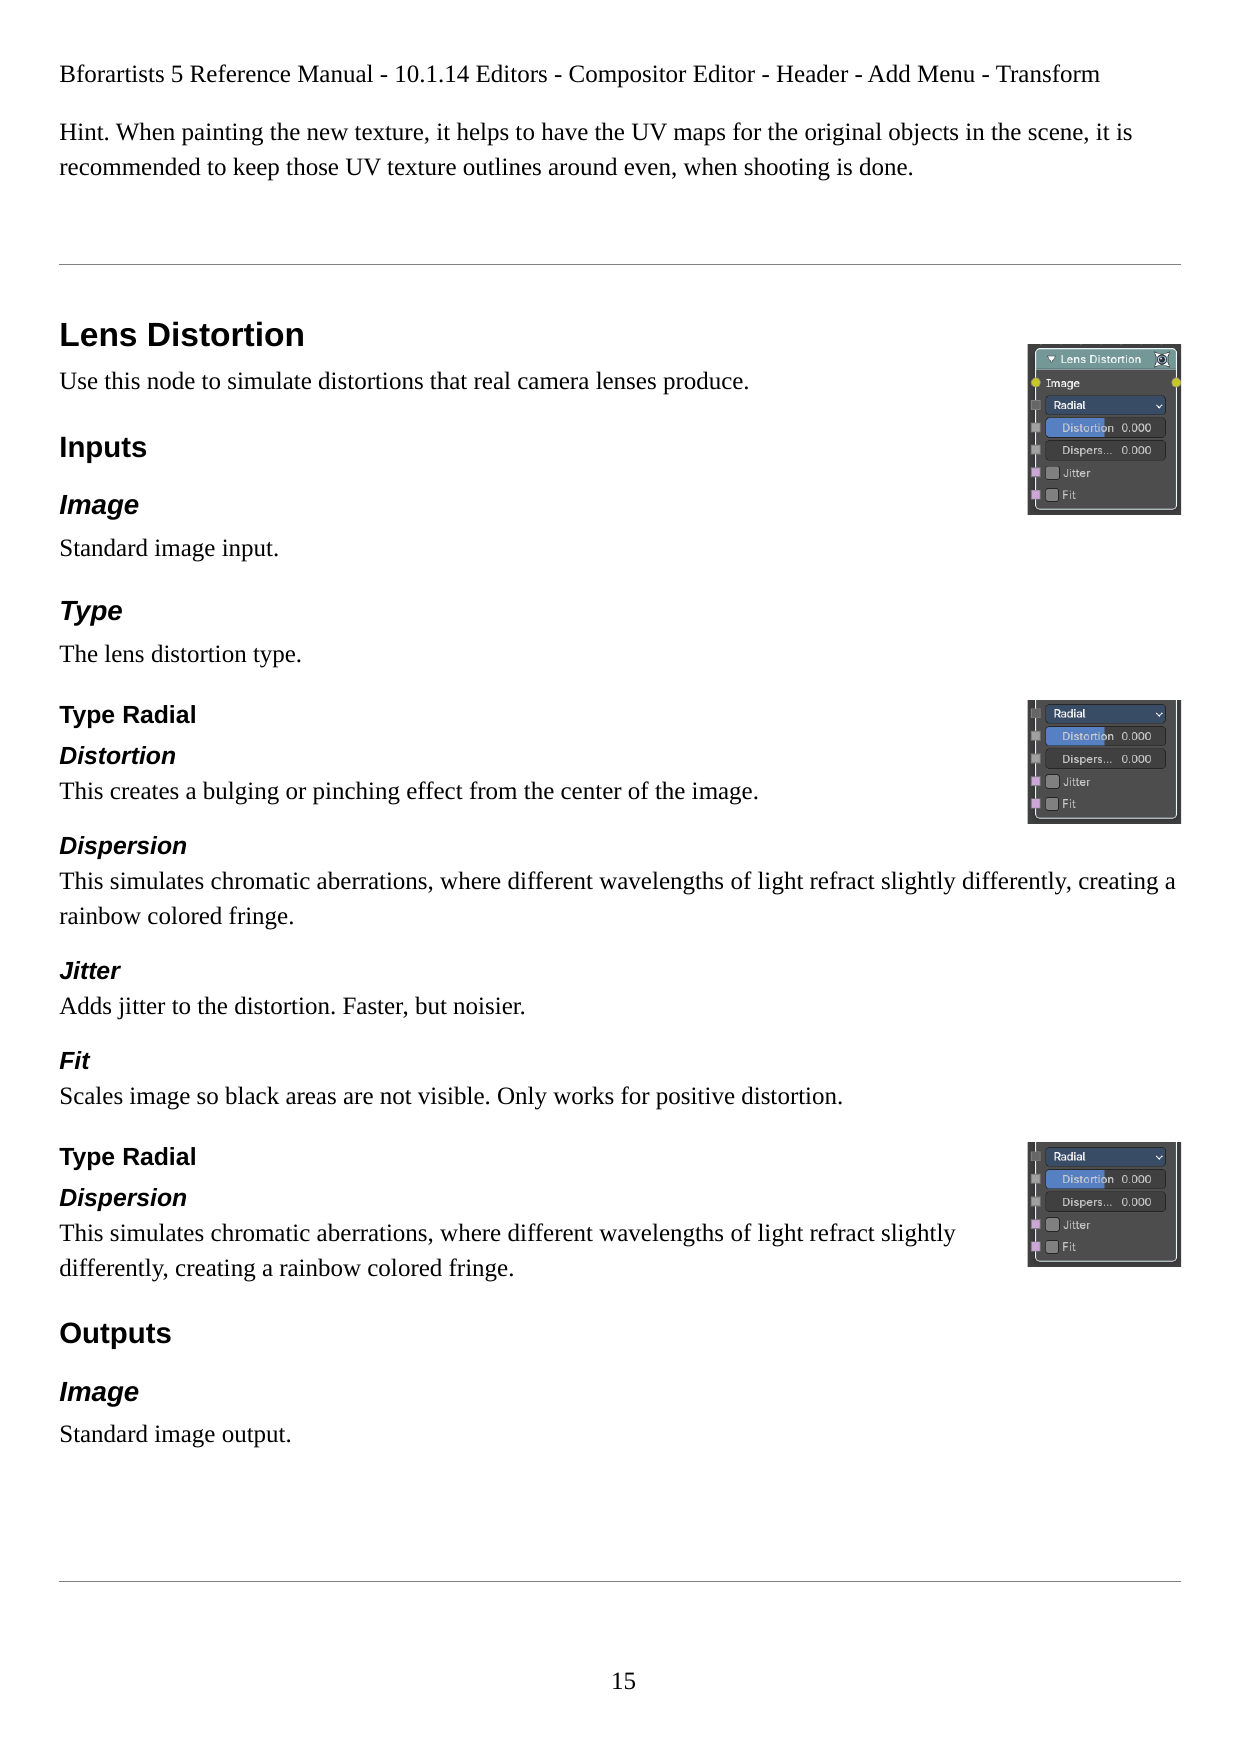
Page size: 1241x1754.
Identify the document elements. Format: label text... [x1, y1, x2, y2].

subtitle Image [59, 488, 1181, 520]
text Hint. When painting the new texture, it helps to have the UV maps for the original objects in the scene, it is recommended to keep those UV texture outlines around even, when shooting is done. [59, 117, 1181, 181]
text Standard image input. [59, 533, 1181, 562]
subtitle Fit [59, 1046, 1181, 1075]
subtitle Image [59, 1375, 1181, 1407]
text Standard image output. [59, 1419, 1181, 1448]
picture [1027, 1142, 1182, 1267]
subtitle Distortion [59, 741, 1027, 770]
subtitle Type Radial [59, 1142, 1027, 1171]
text This simulates chromatic aberrations, where different wavelengths of light refract slightly differently, creating a rainbow colored fringe. [59, 866, 1181, 929]
subtitle Dispersion [59, 831, 1181, 860]
subtitle Jitter [59, 956, 1181, 984]
text Adds jitter to the distortion. Faster, but noisier. [59, 991, 1181, 1019]
subtitle Dispersion [59, 1183, 1027, 1212]
subtitle Lens Distortion [59, 315, 1181, 353]
text Use this node to simulate distortions that real camera lenses produce. [59, 366, 1027, 395]
subtitle Type Radial [59, 700, 1027, 729]
text This creates a bulging or pinching effect from the center of the image. [59, 776, 1027, 805]
subtitle Outputs [59, 1316, 1181, 1350]
text Scales image so black areas are not visible. Only works for positive distortion. [59, 1081, 1181, 1110]
subtitle Type [59, 594, 1181, 626]
picture [1027, 344, 1182, 515]
subtitle Inputs [59, 430, 1027, 463]
text This simulates chromatic aberrations, where different wavelengths of light refract slightly differently, creating a rainbow colored fringe. [59, 1218, 1181, 1282]
picture [1027, 700, 1182, 824]
text The lens distortion type. [59, 639, 1181, 667]
